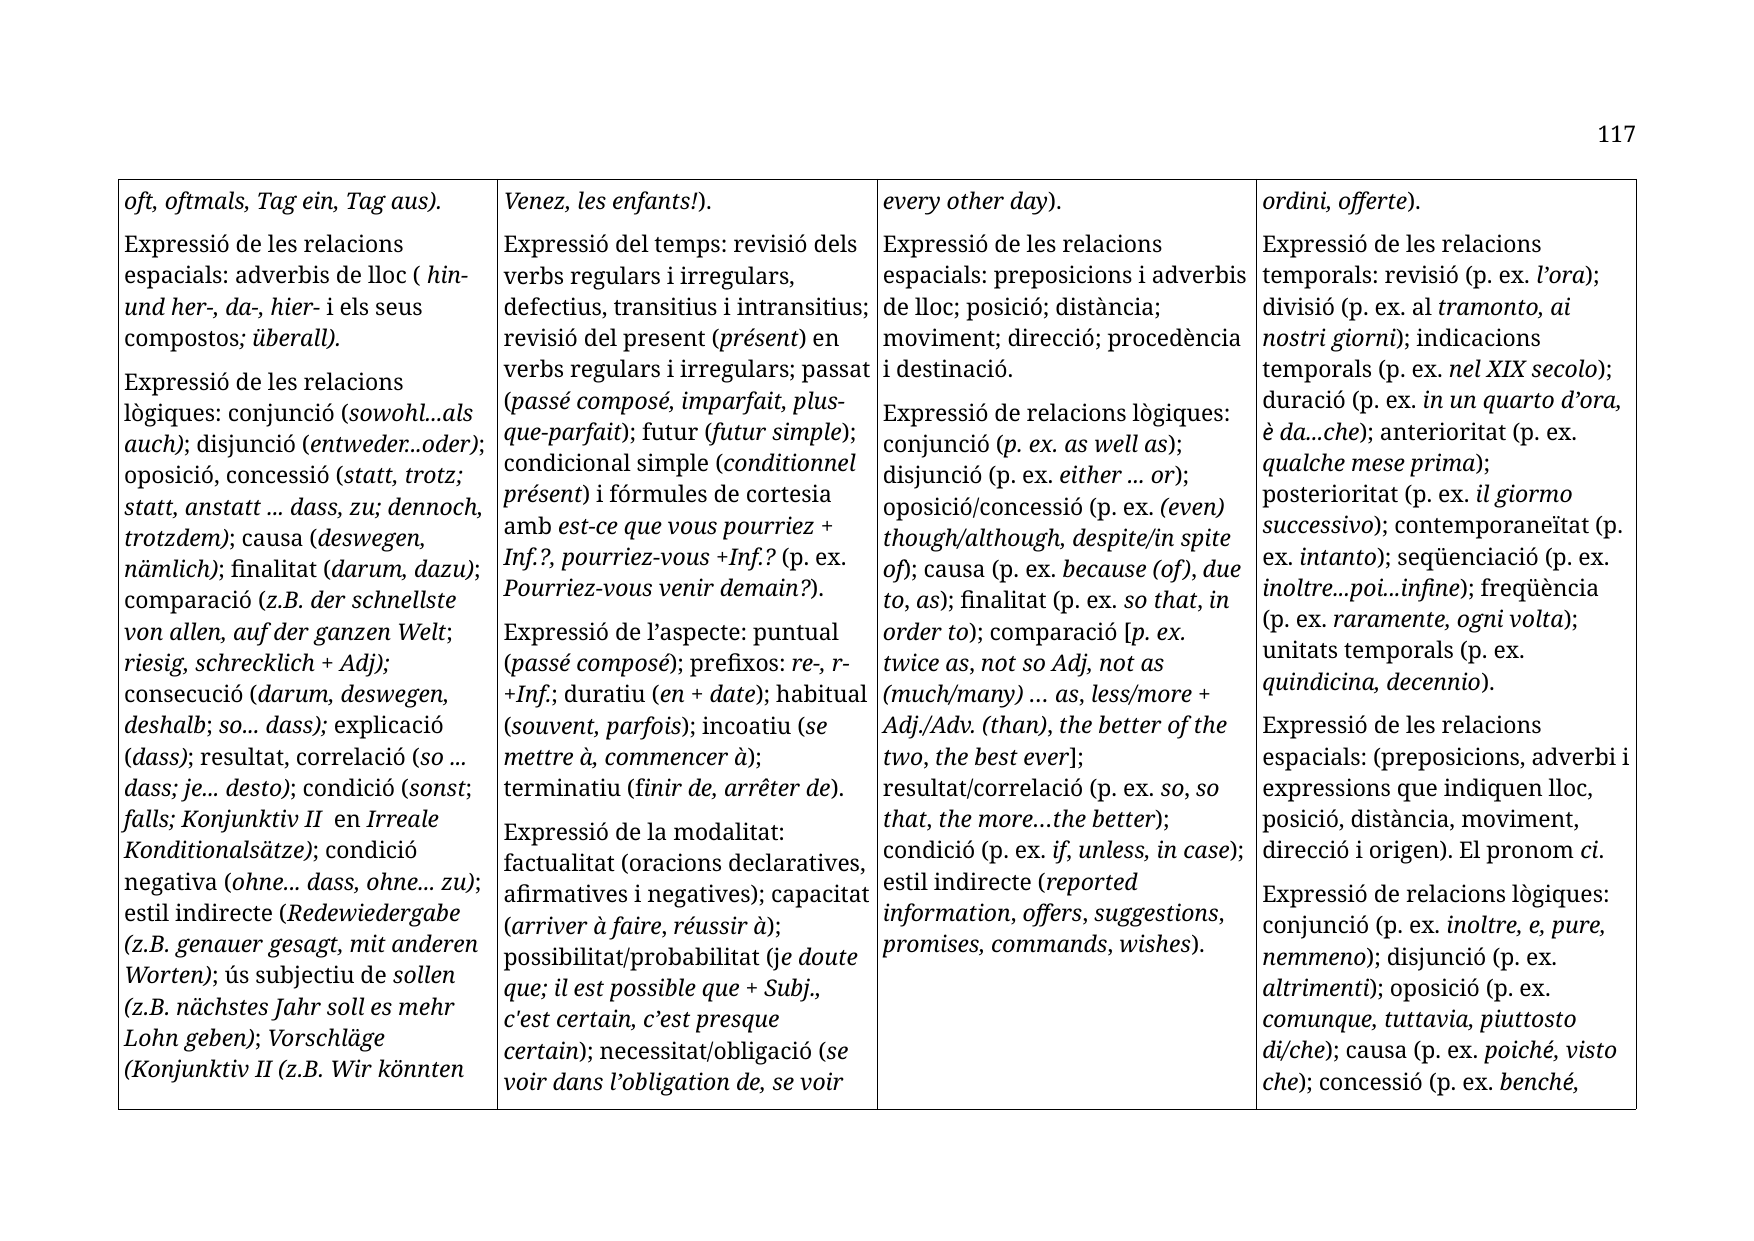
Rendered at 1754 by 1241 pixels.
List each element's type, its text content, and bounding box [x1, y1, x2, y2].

table_cell ordini, offerte). Expressió de les relacions temporals: revisió (p. ex. l’ora); divisió (p. ex. al tramonto, ai nostri giorni); indicacions temporals (p. ex. nel XIX secolo); duració (p. ex. in un quarto d’ora, è da...che); anterioritat (p. ex. qualche mese prima); posterioritat (p. ex. il giormo successivo); contemporaneïtat (p. ex. intanto); seqüenciació (p. ex. inoltre...poi...infine); freqüència (p. ex. raramente, ogni volta); unitats temporals (p. ex. quindicina, decennio). Expressió de les relacions espacials: (preposicions, adverbi i expressions que indiquen lloc, posició, distància, moviment, direcció i origen). El pronom ci. Expressió de relacions lògiques: conjunció (p. ex. inoltre, e, pure, nemmeno); disjunció (p. ex. altrimenti); oposició (p. ex. comunque, tuttavia, piuttosto di/che); causa (p. ex. poiché, visto che); concessió (p. ex. benché, [1257, 180, 1636, 1108]
table_cell Venez, les enfants!). Expressió del temps: revisió dels verbs regulars i irregulars, defectius, transitius i intransitius; revisió del present (présent) en verbs regulars i irregulars; passat (passé composé, imparfait, plus-que-parfait); futur (futur simple); condicional simple (conditionnel présent) i fórmules de cortesia amb est-ce que vous pourriez + Inf.?, pourriez-vous +Inf.? (p. ex. Pourriez-vous venir demain?). Expressió de l’aspecte: puntual (passé composé); prefixos: re-, r-+Inf.; duratiu (en + date); habitual (souvent, parfois); incoatiu (se mettre à, commencer à); terminatiu (finir de, arrêter de). Expressió de la modalitat: factualitat (oracions declaratives, afirmatives i negatives); capacitat (arriver à faire, réussir à); possibilitat/probabilitat (je doute que; il est possible que + Subj., c'est certain, c’est presque certain); necessitat/obligació (se voir dans l’obligation de, se voir [498, 180, 877, 1108]
table_cell oft, oftmals, Tag ein, Tag aus). Expressió de les relacions espacials: adverbis de lloc ( hin- und her-, da-, hier- i els seus compostos; überall). Expressió de les relacions lògiques: conjunció (sowohl...als auch); disjunció (entweder...oder); oposició, concessió (statt, trotz; statt, anstatt ... dass, zu; dennoch, trotzdem); causa (deswegen, nämlich); finalitat (darum, dazu); comparació (z.B. der schnellste von allen, auf der ganzen Welt; riesig, schrecklich + Adj); consecució (darum, deswegen, deshalb; so... dass); explicació (dass); resultat, correlació (so ... dass; je... desto); condició (sonst; falls; Konjunktiv II en Irreale Konditionalsätze); condició negativa (ohne... dass, ohne... zu); estil indirecte (Redewiedergabe (z.B. genauer gesagt, mit anderen Worten); ús subjectiu de sollen (z.B. nächstes Jahr soll es mehr Lohn geben); Vorschläge (Konjunktiv II (z.B. Wir könnten [119, 180, 497, 1108]
table_cell every other day). Expressió de les relacions espacials: preposicions i adverbis de lloc; posició; distància; moviment; direcció; procedència i destinació. Expressió de relacions lògiques: conjunció (p. ex. as well as); disjunció (p. ex. either ... or); oposició/concessió (p. ex. (even) though/although, despite/in spite of); causa (p. ex. because (of), due to, as); finalitat (p. ex. so that, in order to); comparació [p. ex. twice as, not so Adj, not as (much/many) … as, less/more + Adj./Adv. (than), the better of the two, the best ever]; resultat/correlació (p. ex. so, so that, the more…the better); condició (p. ex. if, unless, in case); estil indirecte (reported information, offers, suggestions, promises, commands, wishes). [878, 180, 1256, 1108]
